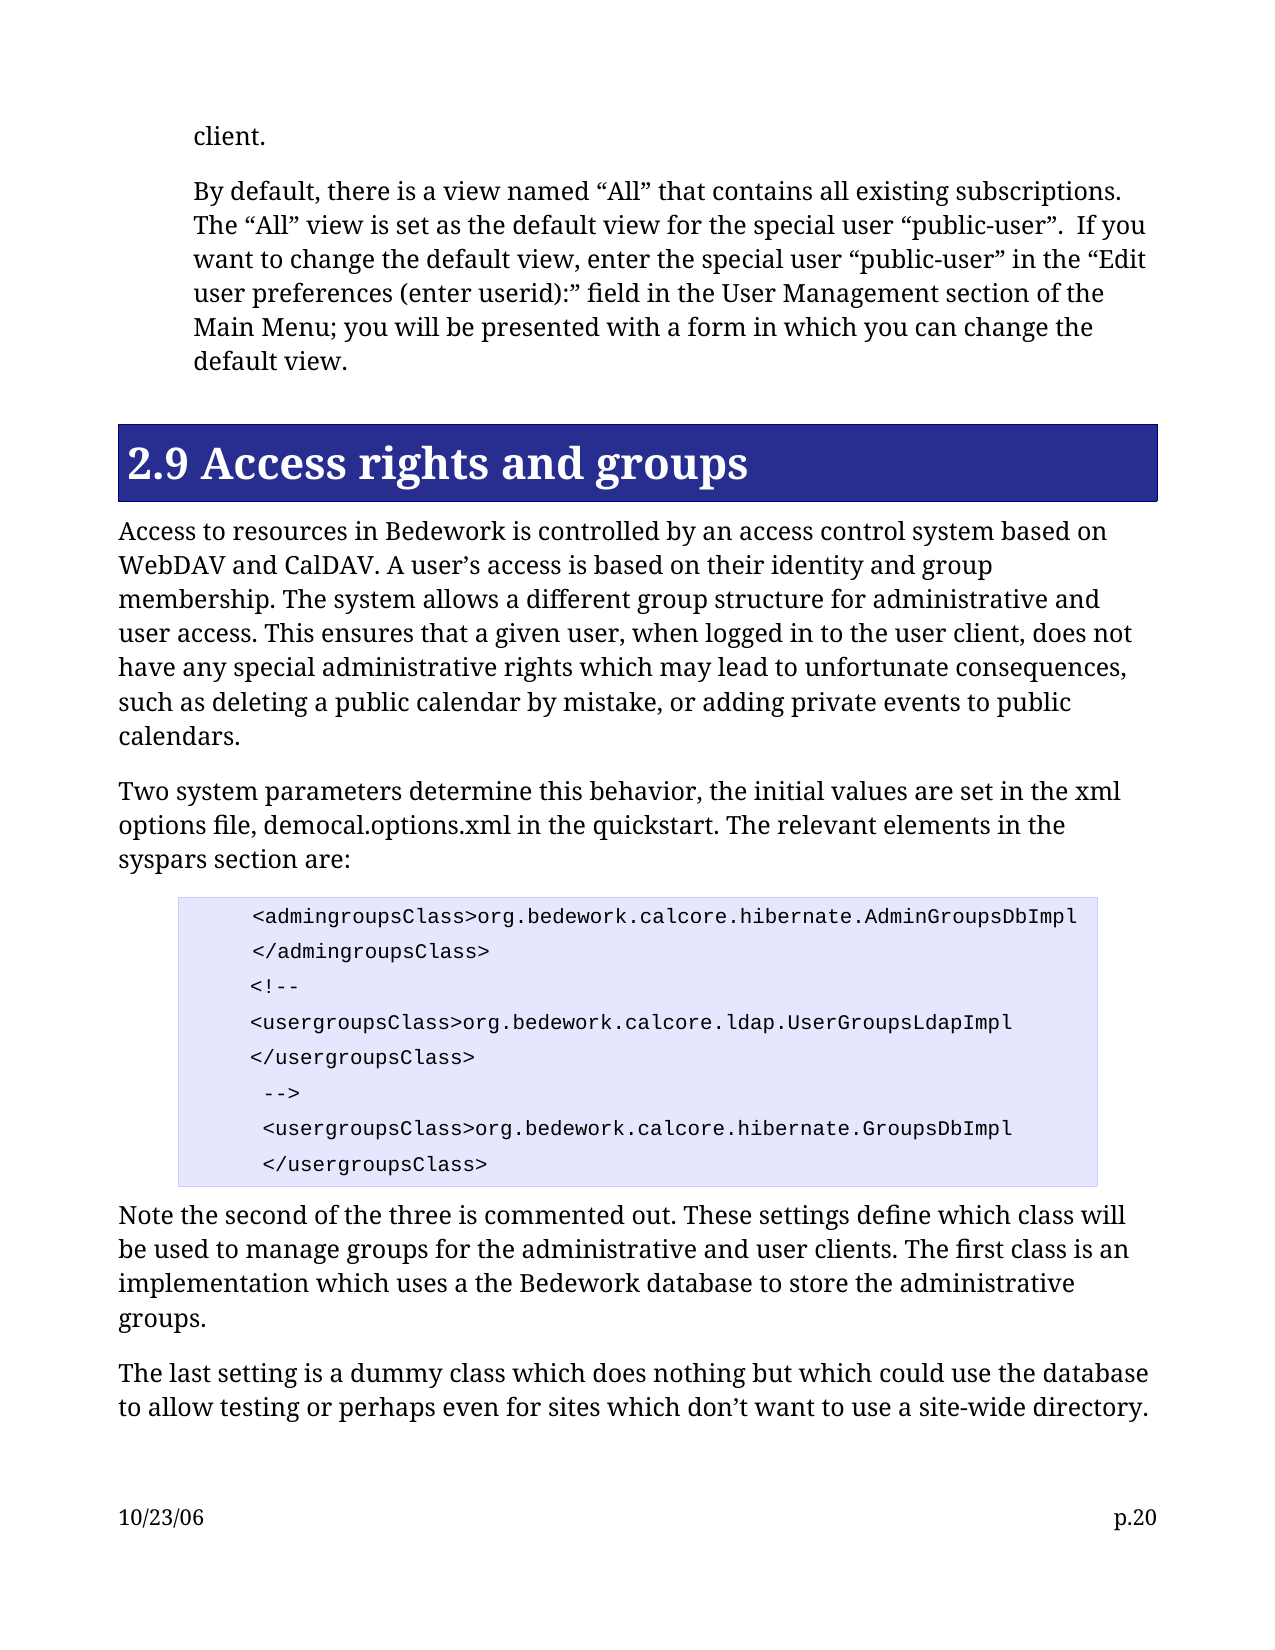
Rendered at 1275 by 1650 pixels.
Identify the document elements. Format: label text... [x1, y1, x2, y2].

text </admingroupsClass> [179, 932, 1097, 965]
text Note the second of the three is commented out. These settings define which class will be used to manage groups for the administrative and user clients. The first class is an implementation which uses a the Bedework database to store the administrative groups. [118, 1198, 1157, 1334]
text The last setting is a dummy class which does nothing but which could use the database to allow testing or perhaps even for sites which don’t want to use a site-wide directory. [118, 1355, 1157, 1423]
text <admingroupsClass>org.bedework.calcore.hibernate.AdminGroupsDbImpl [179, 898, 1097, 929]
text <usergroupsClass>org.bedework.calcore.ldap.UserGroupsLdapImpl [179, 1003, 1097, 1036]
text </usergroupsClass> [179, 1144, 1097, 1186]
list By default, there is a view named “All” that contains all existing subscriptions. The “All” view is set as the default view for the special user “public-user”. If you want to change the default view, enter the special user “public-user” in the “Edit user preferences (enter userid):” field in the User Management section of the Main Menu; you will be presented with a form in which you can change the default view. [156, 173, 1157, 378]
text Access to resources in Bedework is controlled by an access control system based on WebDAV and CalDAV. A user’s access is based on their identity and group membership. The system allows a different group structure for administrative and user access. This ensures that a given user, when logged in to the user client, does not have any special administrative rights which may lead to unfortunate consequences, such as deleting a public calendar by mistake, or adding private events to public calendars. [118, 514, 1157, 752]
text --> [179, 1074, 1097, 1106]
text <!-- [179, 967, 1097, 1000]
subtitle 2.9 Access rights and groups [119, 425, 1157, 501]
text Two system parameters determine this behavior, the initial values are set in the xml options file, democal.options.xml in the quickstart. The relevant elements in the syspars section are: [118, 773, 1157, 876]
text </usergroupsClass> [179, 1038, 1097, 1071]
text <usergroupsClass>org.bedework.calcore.hibernate.GroupsDbImpl [179, 1109, 1097, 1142]
list client. [156, 118, 1157, 152]
